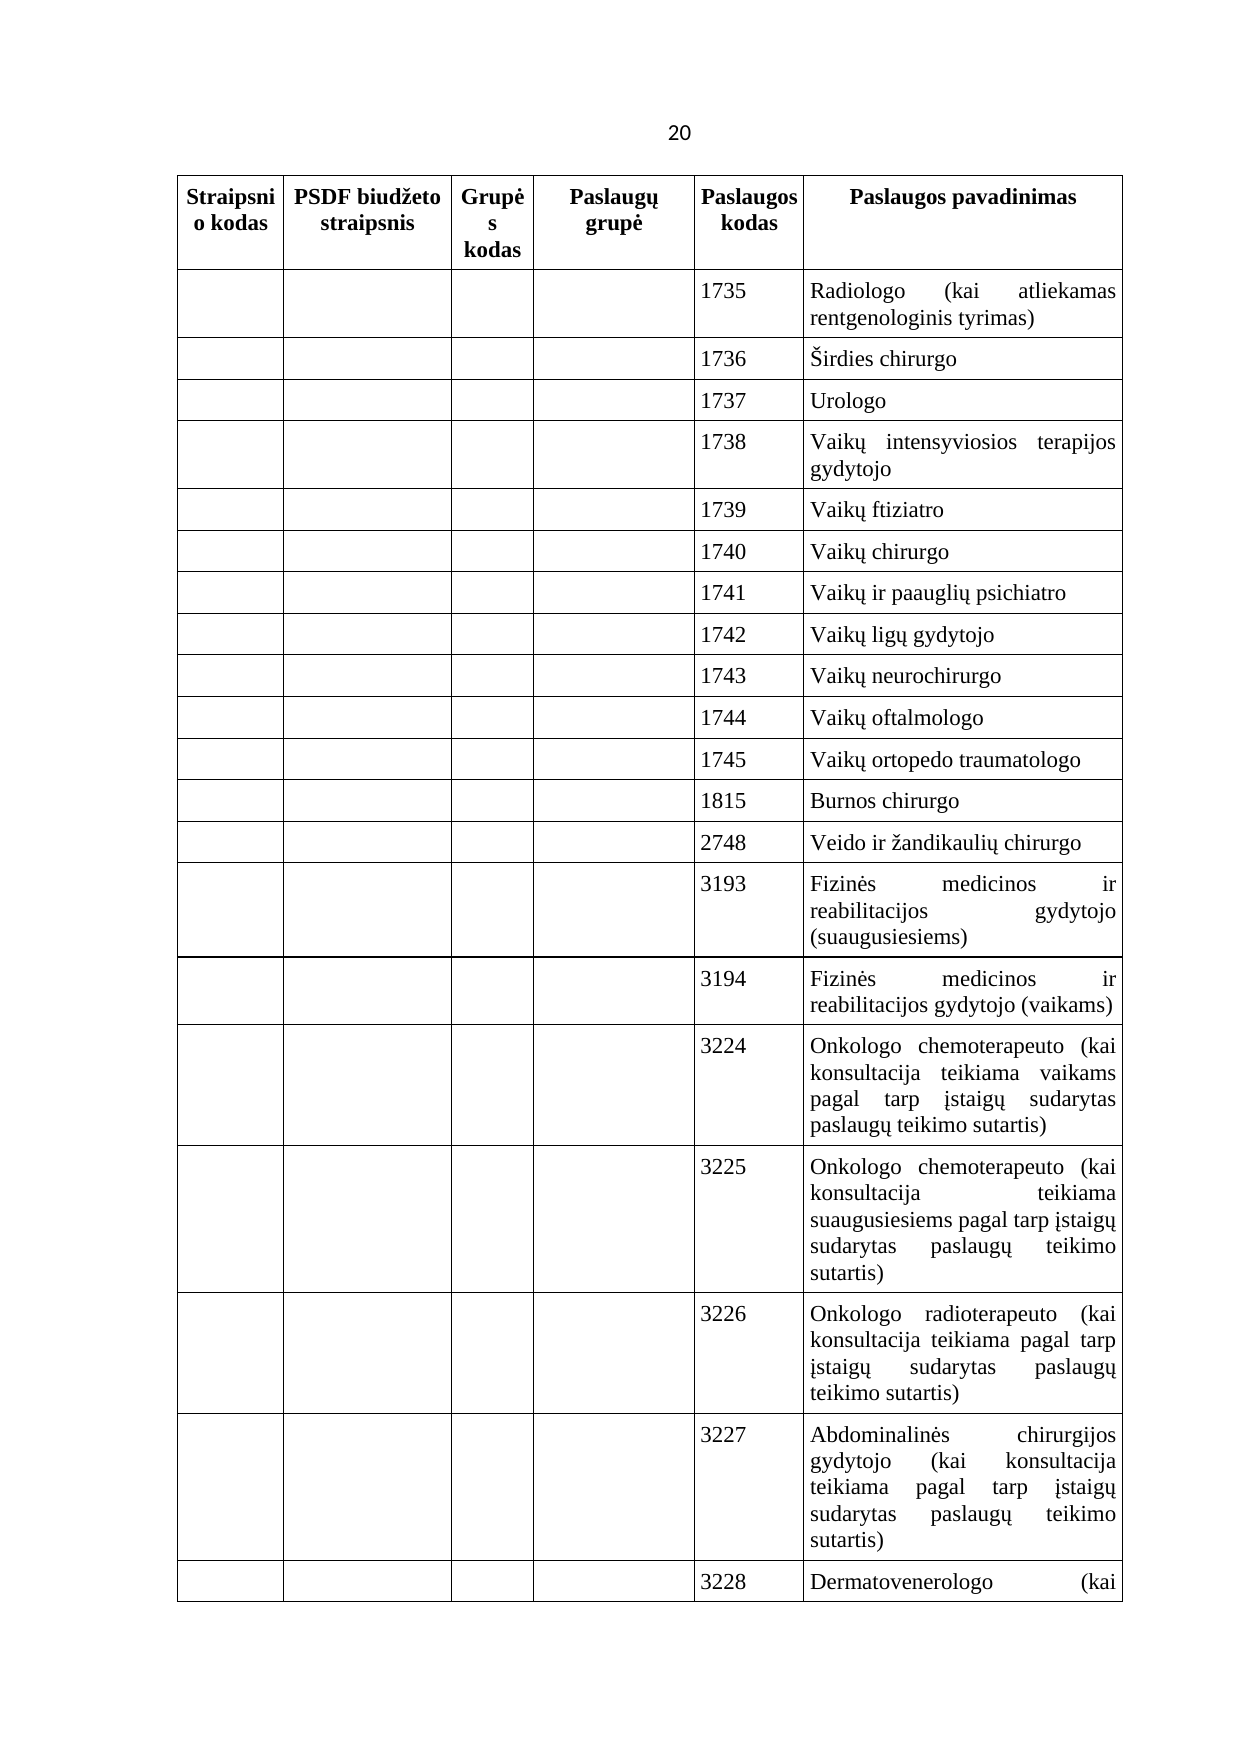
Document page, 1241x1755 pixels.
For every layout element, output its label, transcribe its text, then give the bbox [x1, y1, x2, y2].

table_cell [534, 697, 694, 737]
table_cell 1739 [695, 489, 803, 530]
table_cell [452, 739, 533, 779]
table_cell [534, 1025, 694, 1145]
table_cell [284, 338, 451, 379]
table_cell [534, 380, 694, 420]
table_cell 1815 [695, 780, 803, 821]
table_cell 1742 [695, 614, 803, 654]
table_cell [284, 863, 451, 956]
table_cell [534, 863, 694, 956]
table_cell 1736 [695, 338, 803, 379]
table_cell Vaikų ftiziatro [804, 489, 1122, 530]
table_cell Vaikų intensyviosios terapijos gydytojo [804, 421, 1122, 488]
table_cell [178, 655, 283, 696]
table_cell [178, 1293, 283, 1413]
table_cell [178, 1414, 283, 1559]
table_cell [534, 531, 694, 571]
table_cell [178, 1146, 283, 1292]
table_cell [284, 1561, 451, 1601]
table_cell [534, 1414, 694, 1559]
table_cell [452, 338, 533, 379]
table_header Paslaugos pavadinimas [804, 176, 1122, 269]
table_cell [452, 1293, 533, 1413]
table_cell [178, 572, 283, 613]
table_cell [178, 822, 283, 862]
table_cell [534, 338, 694, 379]
table_cell [284, 1025, 451, 1145]
table_cell Vaikų ir paauglių psichiatro [804, 572, 1122, 613]
table_cell [178, 739, 283, 779]
table_cell [178, 338, 283, 379]
table_cell 3226 [695, 1293, 803, 1413]
table_cell [284, 614, 451, 654]
table_cell [452, 958, 533, 1024]
table_header Paslaugos kodas [695, 176, 803, 269]
table_cell [534, 1293, 694, 1413]
table_cell [534, 489, 694, 530]
table_cell Abdominalinės chirurgijos gydytojo (kai konsultacija teikiama pagal tarp įstaigų sudarytas paslaugų teikimo sutartis) [804, 1414, 1122, 1559]
table_cell [452, 380, 533, 420]
table_cell 1743 [695, 655, 803, 696]
table_cell [178, 1025, 283, 1145]
table_cell [452, 572, 533, 613]
table_cell [452, 697, 533, 737]
table_cell [452, 1025, 533, 1145]
table_cell 1745 [695, 739, 803, 779]
table_cell [452, 270, 533, 337]
table_cell [284, 780, 451, 821]
table_cell [534, 655, 694, 696]
table_cell [284, 380, 451, 420]
table_cell [284, 421, 451, 488]
table_cell [452, 822, 533, 862]
table_cell [534, 1146, 694, 1292]
table_cell [534, 270, 694, 337]
table_cell [284, 739, 451, 779]
table_cell Urologo [804, 380, 1122, 420]
table_cell [284, 697, 451, 737]
table_cell [178, 421, 283, 488]
table_cell [452, 655, 533, 696]
table_cell [452, 421, 533, 488]
table_cell Onkologo chemoterapeuto (kai konsultacija teikiama suaugusiesiems pagal tarp įstaigų sudarytas paslaugų teikimo sutartis) [804, 1146, 1122, 1292]
table_cell [178, 531, 283, 571]
table_cell 3228 [695, 1561, 803, 1601]
table_cell Vaikų ortopedo traumatologo [804, 739, 1122, 779]
table_cell 3224 [695, 1025, 803, 1145]
table_cell 3194 [695, 958, 803, 1024]
table_cell [284, 1146, 451, 1292]
table_cell 2748 [695, 822, 803, 862]
table_header Paslaugų grupė [534, 176, 694, 269]
table_cell [452, 780, 533, 821]
table_cell 3225 [695, 1146, 803, 1292]
table_cell 1738 [695, 421, 803, 488]
table_cell Vaikų oftalmologo [804, 697, 1122, 737]
table_cell [452, 863, 533, 956]
table_cell [284, 1293, 451, 1413]
table_cell [178, 270, 283, 337]
table_cell [284, 1414, 451, 1559]
table_cell [534, 1561, 694, 1601]
table_cell [452, 1146, 533, 1292]
table_cell [284, 531, 451, 571]
table_cell [452, 531, 533, 571]
table_cell [452, 489, 533, 530]
table_cell Onkologo radioterapeuto (kai konsultacija teikiama pagal tarp įstaigų sudarytas paslaugų teikimo sutartis) [804, 1293, 1122, 1413]
table_cell [178, 380, 283, 420]
table_cell [178, 958, 283, 1024]
table_cell 3193 [695, 863, 803, 956]
table_cell Vaikų ligų gydytojo [804, 614, 1122, 654]
table_header PSDF biudžeto straipsnis [284, 176, 451, 269]
table_cell Onkologo chemoterapeuto (kai konsultacija teikiama vaikams pagal tarp įstaigų sudarytas paslaugų teikimo sutartis) [804, 1025, 1122, 1145]
table_cell [452, 1561, 533, 1601]
table_cell [284, 822, 451, 862]
table_cell Vaikų chirurgo [804, 531, 1122, 571]
table_cell [534, 572, 694, 613]
table_cell [178, 489, 283, 530]
table_cell Veido ir žandikaulių chirurgo [804, 822, 1122, 862]
table_cell Radiologo (kai atliekamas rentgenologinis tyrimas) [804, 270, 1122, 337]
table_cell 1744 [695, 697, 803, 737]
table_cell 1741 [695, 572, 803, 613]
table_cell Vaikų neurochirurgo [804, 655, 1122, 696]
table_cell [452, 614, 533, 654]
table_cell [284, 270, 451, 337]
table_cell [534, 780, 694, 821]
table_cell [534, 421, 694, 488]
table_cell Fizinės medicinos ir reabilitacijos gydytojo (vaikams) [804, 958, 1122, 1024]
table_cell [178, 780, 283, 821]
table_cell [534, 739, 694, 779]
table_cell Širdies chirurgo [804, 338, 1122, 379]
table_cell Fizinės medicinos ir reabilitacijos gydytojo (suaugusiesiems) [804, 863, 1122, 956]
table_cell [284, 572, 451, 613]
table_cell [452, 1414, 533, 1559]
table_cell Dermatovenerologo (kai [804, 1561, 1122, 1601]
table_cell 1735 [695, 270, 803, 337]
table_cell [178, 1561, 283, 1601]
table_cell 3227 [695, 1414, 803, 1559]
table_cell [284, 655, 451, 696]
table_cell [178, 697, 283, 737]
table_cell [534, 958, 694, 1024]
table_cell [534, 822, 694, 862]
table_cell [284, 958, 451, 1024]
table_cell [534, 614, 694, 654]
table_cell 1740 [695, 531, 803, 571]
table_cell [284, 489, 451, 530]
table_cell [178, 863, 283, 956]
table_cell 1737 [695, 380, 803, 420]
table_cell [178, 614, 283, 654]
table_header Grupės kodas [452, 176, 533, 269]
table_header Straipsnio kodas [178, 176, 283, 269]
table_cell Burnos chirurgo [804, 780, 1122, 821]
